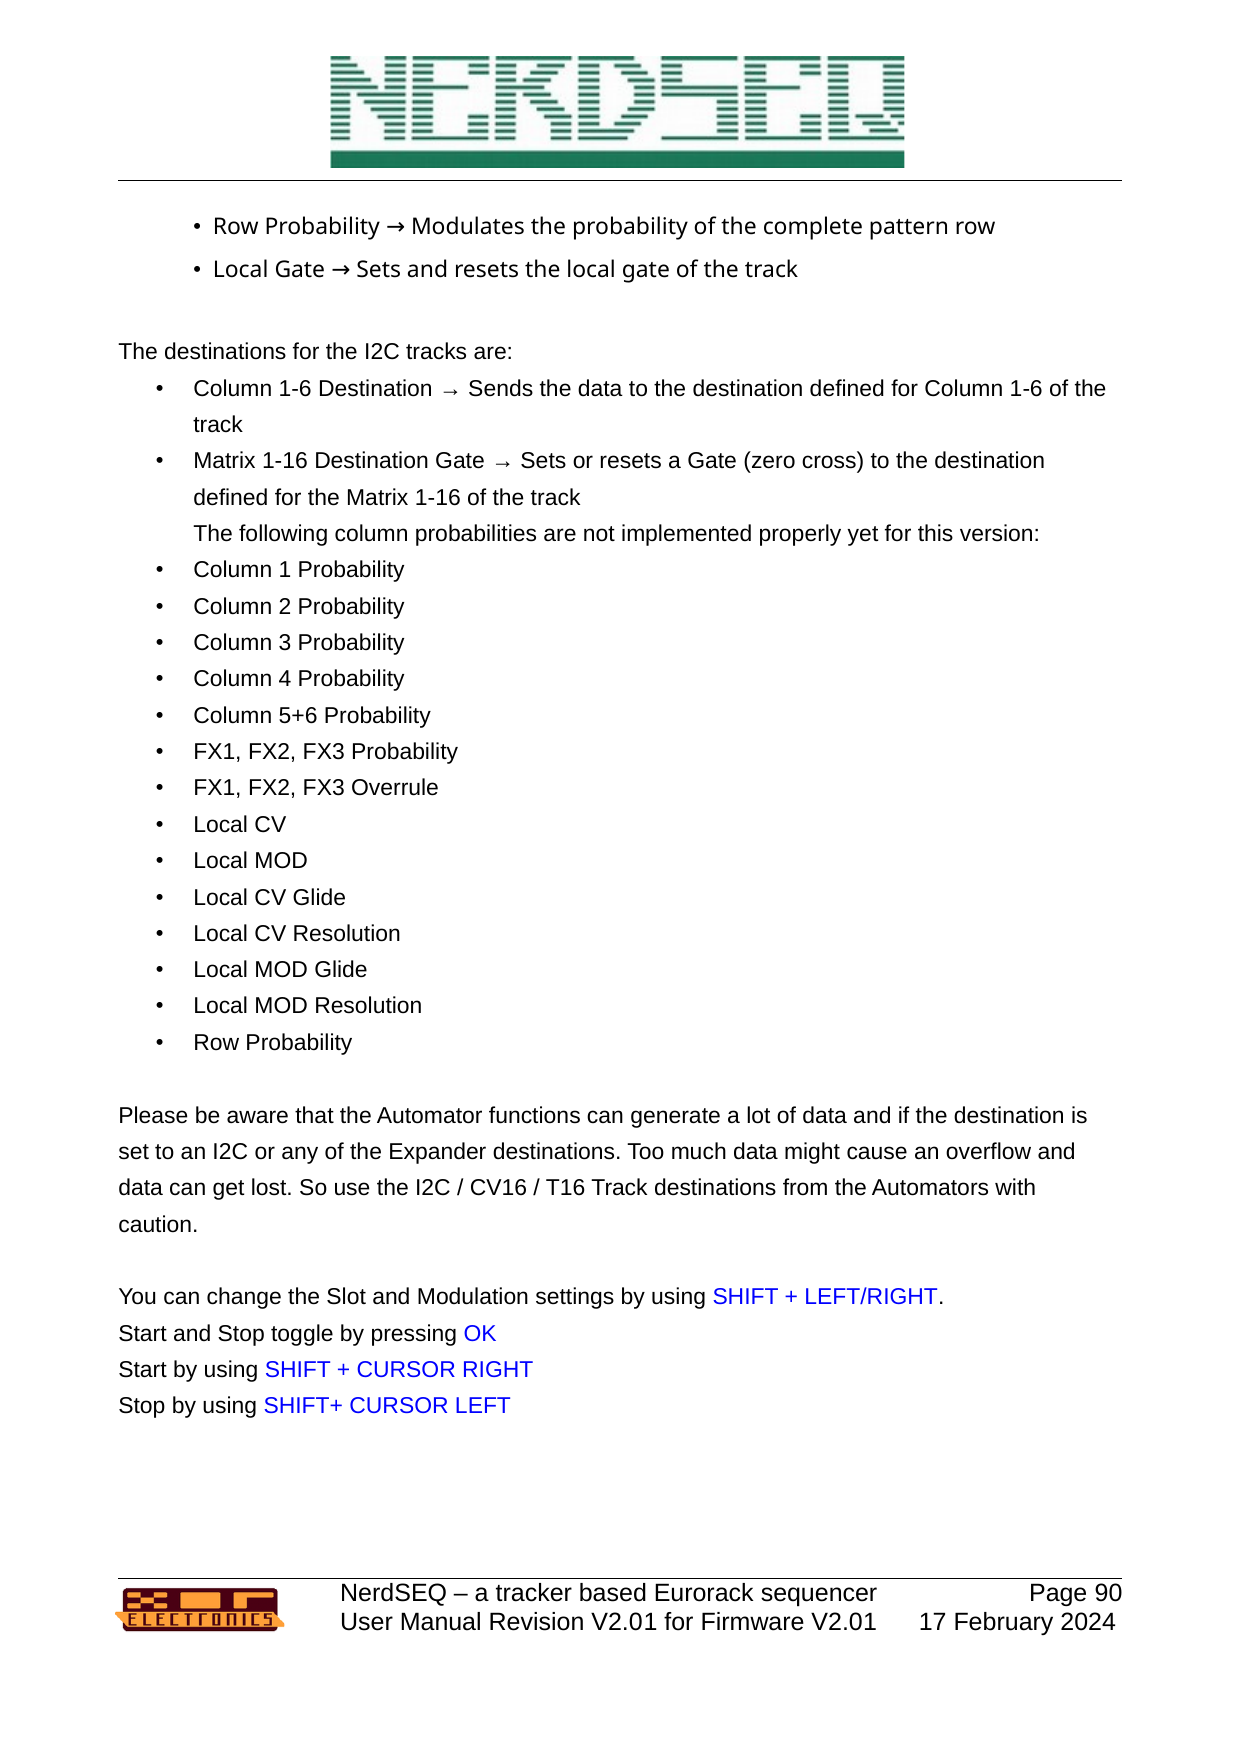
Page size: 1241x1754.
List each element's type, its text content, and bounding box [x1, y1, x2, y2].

list Column 2 Probability [156, 593, 1122, 619]
text • Local Gate → Sets and resets the local gate of the track [193, 253, 1122, 284]
text Start and Stop toggle by pressing OK [118, 1320, 1122, 1346]
text You can change the Slot and Modulation settings by using SHIFT + LEFT/RIGHT. [118, 1283, 1122, 1310]
list The following column probabilities are not implemented properly yet for this version: [156, 520, 1122, 546]
list Local MOD [156, 847, 1122, 873]
text The destinations for the I2C tracks are: [118, 338, 1122, 364]
text Please be aware that the Automator functions can generate a lot of data and if the destination is set to an I2C or any of the Expander destinations. Too much data might cause an overflow and data can get lost. So use the I2C / CV16 / T16 Track destinations from the Automators with caution. [118, 1102, 1122, 1237]
list FX1, FX2, FX3 Overrule [156, 774, 1122, 801]
list FX1, FX2, FX3 Probability [156, 738, 1122, 764]
text Start by using SHIFT + CURSOR RIGHT [118, 1356, 1122, 1382]
picture [330, 56, 905, 168]
list Column 4 Probability [156, 665, 1122, 692]
list Column 1-6 Destination → Sends the data to the destination defined for Column 1-6 of the track [156, 374, 1122, 437]
text • Row Probability → Modulates the probability of the complete pattern row [193, 209, 1122, 241]
list Column 5+6 Probability [156, 702, 1122, 728]
list Column 1 Probability [156, 556, 1122, 583]
list Local MOD Resolution [156, 992, 1122, 1019]
list Local CV Resolution [156, 920, 1122, 946]
text Stop by using SHIFT+ CURSOR LEFT [118, 1392, 1122, 1419]
picture [115, 1584, 285, 1634]
list Column 3 Probability [156, 629, 1122, 655]
list Matrix 1-16 Destination Gate → Sets or resets a Gate (zero cross) to the destination defined for the Matrix 1-16 of the track [156, 447, 1122, 510]
list Local MOD Glide [156, 956, 1122, 982]
list Local CV Glide [156, 883, 1122, 910]
list Local CV [156, 811, 1122, 837]
list Row Probability [156, 1029, 1122, 1055]
